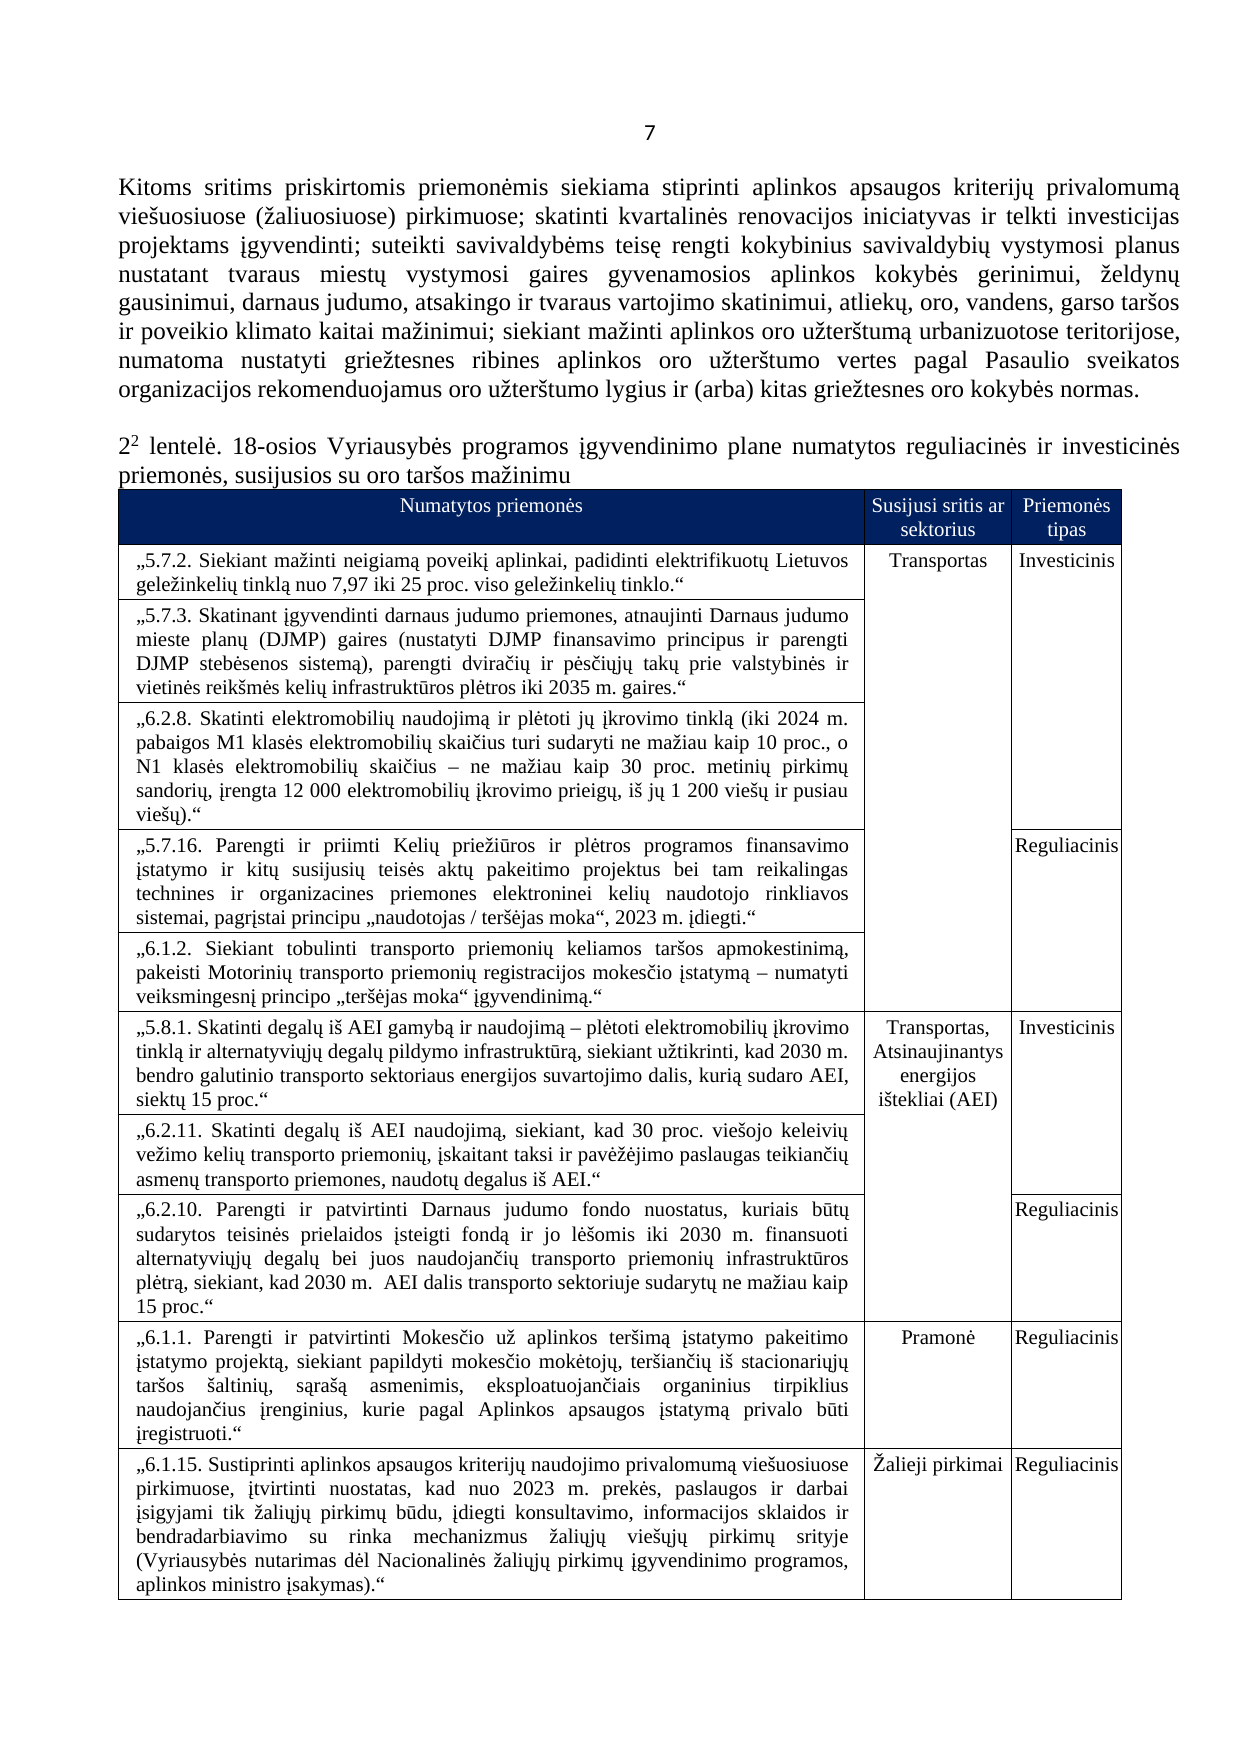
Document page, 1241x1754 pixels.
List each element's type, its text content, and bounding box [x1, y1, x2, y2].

table_cell „6.1.1. Parengti ir patvirtinti Mokesčio už aplinkos teršimą įstatymo pakeitimo įstatymo projektą, siekiant papildyti mokesčio mokėtojų, teršiančių iš stacionariųjų taršos šaltinių, sąrašą asmenimis, eksploatuojančiais organinius tirpiklius naudojančius įrenginius, kurie pagal Aplinkos apsaugos įstatymą privalo būti įregistruoti.“ [119, 1322, 864, 1448]
table_cell Pramonė [865, 1322, 1011, 1448]
table_cell Reguliacinis [1012, 830, 1121, 1011]
table_cell „6.1.2. Siekiant tobulinti transporto priemonių keliamos taršos apmokestinimą, pakeisti Motorinių transporto priemonių registracijos mokesčio įstatymą – numatyti veiksmingesnį principo „teršėjas moka“ įgyvendinimą.“ [119, 933, 864, 1011]
table_cell Transportas, Atsinaujinantys energijos ištekliai (AEI) [865, 1012, 1011, 1321]
table_header Susijusi sritis ar sektorius [865, 490, 1011, 544]
table_cell „5.7.2. Siekiant mažinti neigiamą poveikį aplinkai, padidinti elektrifikuotų Lietuvos geležinkelių tinklą nuo 7,97 iki 25 proc. viso geležinkelių tinklo.“ [119, 545, 864, 599]
table_cell Investicinis [1012, 545, 1121, 829]
table_cell Reguliacinis [1012, 1449, 1121, 1599]
table_cell Reguliacinis [1012, 1322, 1121, 1448]
table_cell „6.2.8. Skatinti elektromobilių naudojimą ir plėtoti jų įkrovimo tinklą (iki 2024 m. pabaigos M1 klasės elektromobilių skaičius turi sudaryti ne mažiau kaip 10 proc., o N1 klasės elektromobilių skaičius – ne mažiau kaip 30 proc. metinių pirkimų sandorių, įrengta 12 000 elektromobilių įkrovimo prieigų, iš jų 1 200 viešų ir pusiau viešų).“ [119, 703, 864, 829]
table_cell Investicinis [1012, 1012, 1121, 1193]
table_cell „6.1.15. Sustiprinti aplinkos apsaugos kriterijų naudojimo privalomumą viešuosiuose pirkimuose, įtvirtinti nuostatas, kad nuo 2023 m. prekės, paslaugos ir darbai įsigyjami tik žaliųjų pirkimų būdu, įdiegti konsultavimo, informacijos sklaidos ir bendradarbiavimo su rinka mechanizmus žaliųjų viešųjų pirkimų srityje (Vyriausybės nutarimas dėl Nacionalinės žaliųjų pirkimų įgyvendinimo programos, aplinkos ministro įsakymas).“ [119, 1449, 864, 1599]
table_cell „5.7.3. Skatinant įgyvendinti darnaus judumo priemones, atnaujinti Darnaus judumo mieste planų (DJMP) gaires (nustatyti DJMP finansavimo principus ir parengti DJMP stebėsenos sistemą), parengti dviračių ir pėsčiųjų takų prie valstybinės ir vietinės reikšmės kelių infrastruktūros plėtros iki 2035 m. gaires.“ [119, 600, 864, 702]
table_header Priemonės tipas [1012, 490, 1121, 544]
table_header Numatytos priemonės [119, 490, 864, 544]
table_cell Žalieji pirkimai [865, 1449, 1011, 1599]
text Kitoms sritims priskirtomis priemonėmis siekiama stiprinti aplinkos apsaugos kriterijų privalomumą viešuosiuose (žaliuosiuose) pirkimuose; skatinti kvartalinės renovacijos iniciatyvas ir telkti investicijas projektams įgyvendinti; suteikti savivaldybėms teisę rengti kokybinius savivaldybių vystymosi planus nustatant tvaraus miestų vystymosi gaires gyvenamosios aplinkos kokybės gerinimui, želdynų gausinimui, darnaus judumo, atsakingo ir tvaraus vartojimo skatinimui, atliekų, oro, vandens, garso taršos ir poveikio klimato kaitai mažinimui; siekiant mažinti aplinkos oro užterštumą urbanizuotose teritorijose, numatoma nustatyti griežtesnes ribines aplinkos oro užterštumo vertes pagal Pasaulio sveikatos organizacijos rekomenduojamus oro užterštumo lygius ir (arba) kitas griežtesnes oro kokybės normas. [118, 172, 1181, 402]
table_cell Transportas [865, 545, 1011, 1011]
table_cell „6.2.10. Parengti ir patvirtinti Darnaus judumo fondo nuostatus, kuriais būtų sudarytos teisinės prielaidos įsteigti fondą ir jo lėšomis iki 2030 m. finansuoti alternatyviųjų degalų bei juos naudojančių transporto priemonių infrastruktūros plėtrą, siekiant, kad 2030 m. AEI dalis transporto sektoriuje sudarytų ne mažiau kaip 15 proc.“ [119, 1195, 864, 1321]
text 22 lentelė. 18-osios Vyriausybės programos įgyvendinimo plane numatytos reguliacinės ir investicinės priemonės, susijusios su oro taršos mažinimu [118, 431, 1181, 489]
table_cell „6.2.11. Skatinti degalų iš AEI naudojimą, siekiant, kad 30 proc. viešojo keleivių vežimo kelių transporto priemonių, įskaitant taksi ir pavėžėjimo paslaugas teikiančių asmenų transporto priemones, naudotų degalus iš AEI.“ [119, 1115, 864, 1193]
table_cell Reguliacinis [1012, 1195, 1121, 1321]
table_cell „5.8.1. Skatinti degalų iš AEI gamybą ir naudojimą – plėtoti elektromobilių įkrovimo tinklą ir alternatyviųjų degalų pildymo infrastruktūrą, siekiant užtikrinti, kad 2030 m. bendro galutinio transporto sektoriaus energijos suvartojimo dalis, kurią sudaro AEI, siektų 15 proc.“ [119, 1012, 864, 1114]
table_cell „5.7.16. Parengti ir priimti Kelių priežiūros ir plėtros programos finansavimo įstatymo ir kitų susijusių teisės aktų pakeitimo projektus bei tam reikalingas technines ir organizacines priemones elektroninei kelių naudotojo rinkliavos sistemai, pagrįstai principu „naudotojas / teršėjas moka“, 2023 m. įdiegti.“ [119, 830, 864, 932]
